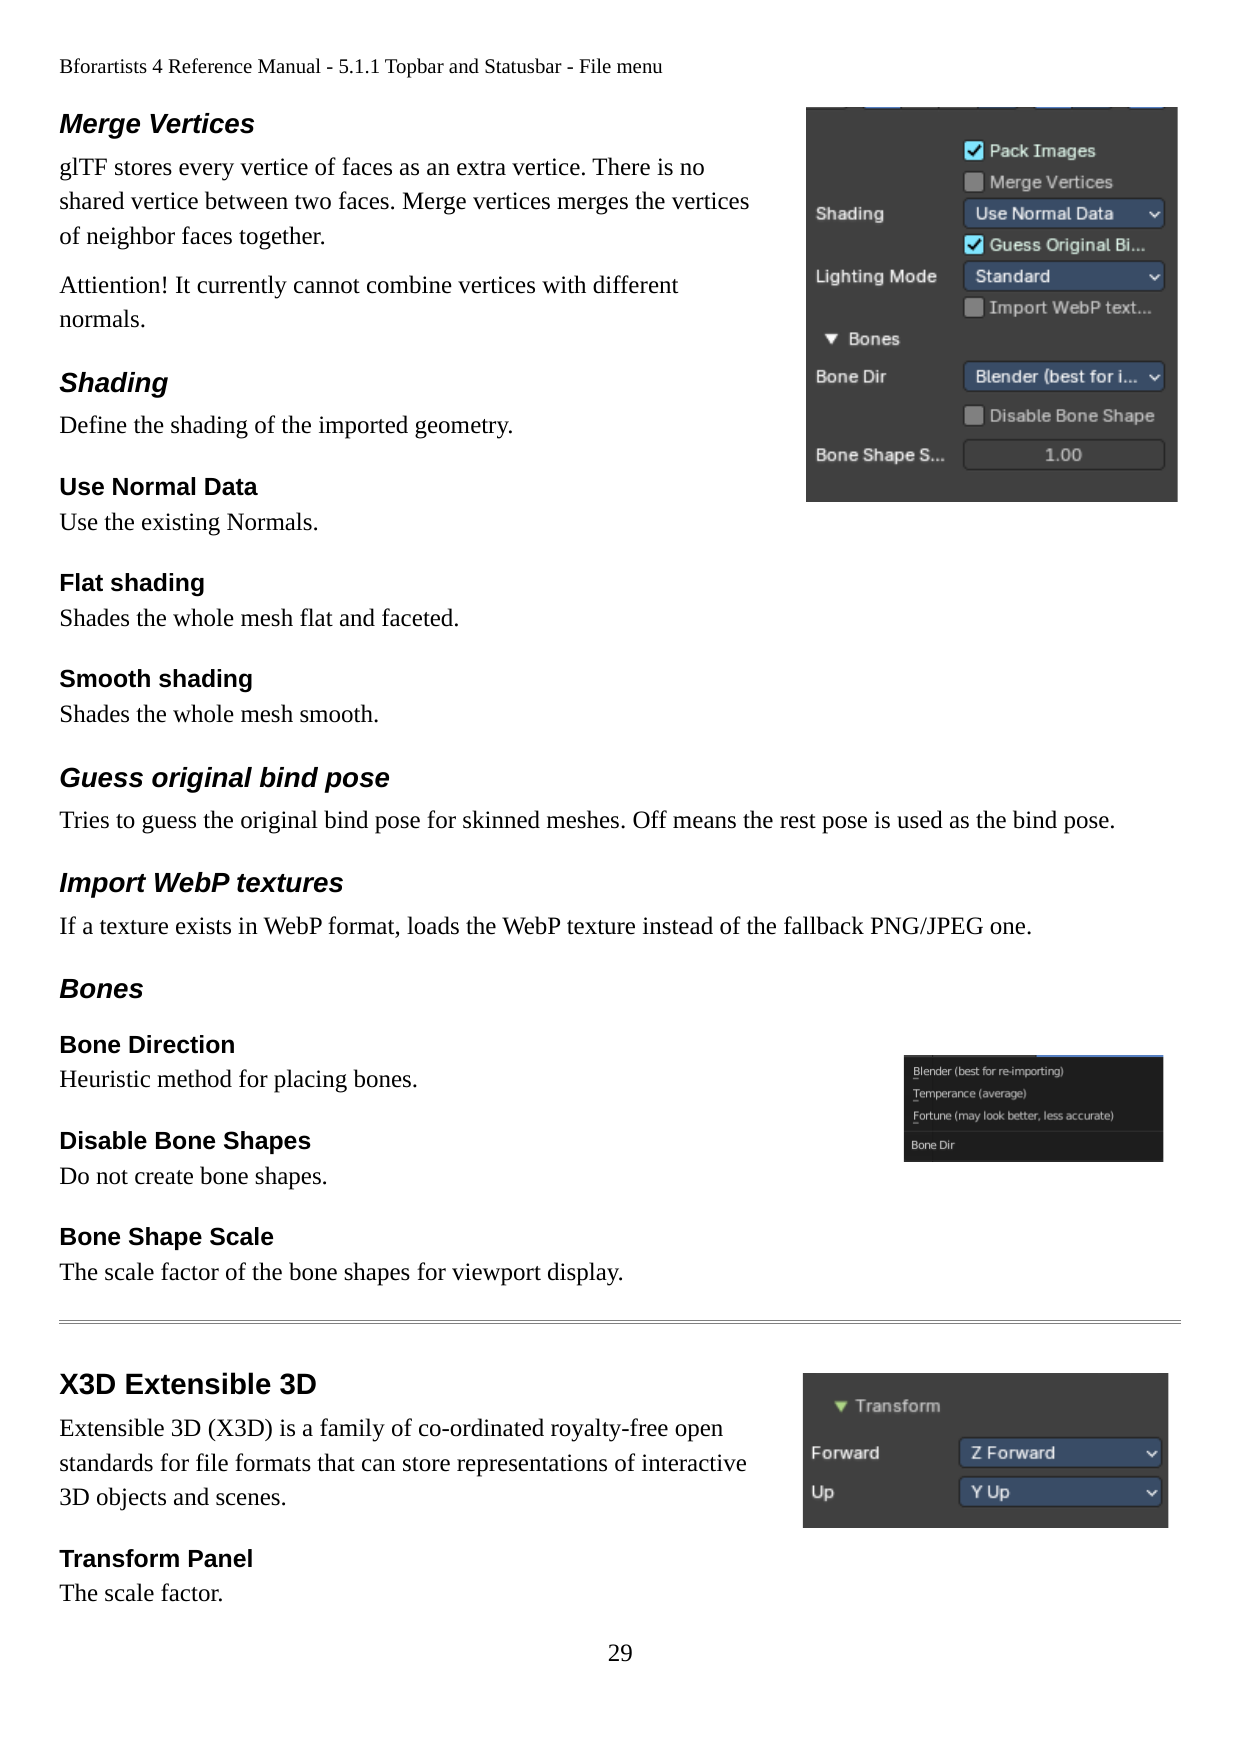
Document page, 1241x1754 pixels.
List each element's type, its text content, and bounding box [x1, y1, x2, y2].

subtitle Shading [59, 366, 806, 398]
picture [806, 107, 1178, 502]
subtitle Bone Direction [59, 1030, 1181, 1058]
subtitle Smooth shading [59, 664, 1181, 693]
text Define the shading of the imported geometry. [59, 410, 806, 439]
subtitle Import WebP textures [59, 867, 1181, 899]
subtitle Use Normal Data [59, 472, 806, 500]
text glTF stores every vertice of faces as an extra vertice. There is no shared vertice between two faces. Merge vertices merges the vertices of neighbor faces together. [59, 152, 806, 249]
text The scale factor of the bone shapes for viewport display. [59, 1257, 1181, 1286]
text Use the existing Normals. [59, 507, 1181, 535]
text Do not create bone shapes. [59, 1161, 1181, 1189]
text If a texture exists in WebP format, loads the WebP texture instead of the fallback PNG/JPEG one. [59, 911, 1181, 940]
text Heuristic method for placing bones. [59, 1064, 903, 1093]
subtitle Bones [59, 973, 1181, 1005]
subtitle Bone Shape Scale [59, 1222, 1181, 1251]
subtitle X3D Extensible 3D [59, 1367, 1181, 1401]
text Attiention! It currently cannot combine vertices with different normals. [59, 270, 806, 333]
subtitle Transform Panel [59, 1544, 1181, 1572]
picture [903, 1055, 1164, 1162]
subtitle Flat shading [59, 568, 1181, 597]
picture [802, 1373, 1169, 1528]
subtitle Merge Vertices [59, 107, 806, 139]
text The scale factor. [59, 1578, 1181, 1607]
subtitle [1164, 1126, 1181, 1154]
text Tries to guess the original bind pose for skinned meshes. Off means the rest pose is used as the bind pose. [59, 805, 1181, 834]
text Shades the whole mesh flat and faceted. [59, 603, 1181, 632]
text Extensible 3D (X3D) is a family of co-ordinated royalty-free open standards for file formats that can store representations of interactive 3D objects and scenes. [59, 1413, 802, 1511]
text Shades the whole mesh smooth. [59, 699, 1181, 728]
subtitle Disable Bone Shapes [59, 1126, 903, 1154]
subtitle Guess original bind pose [59, 761, 1181, 793]
